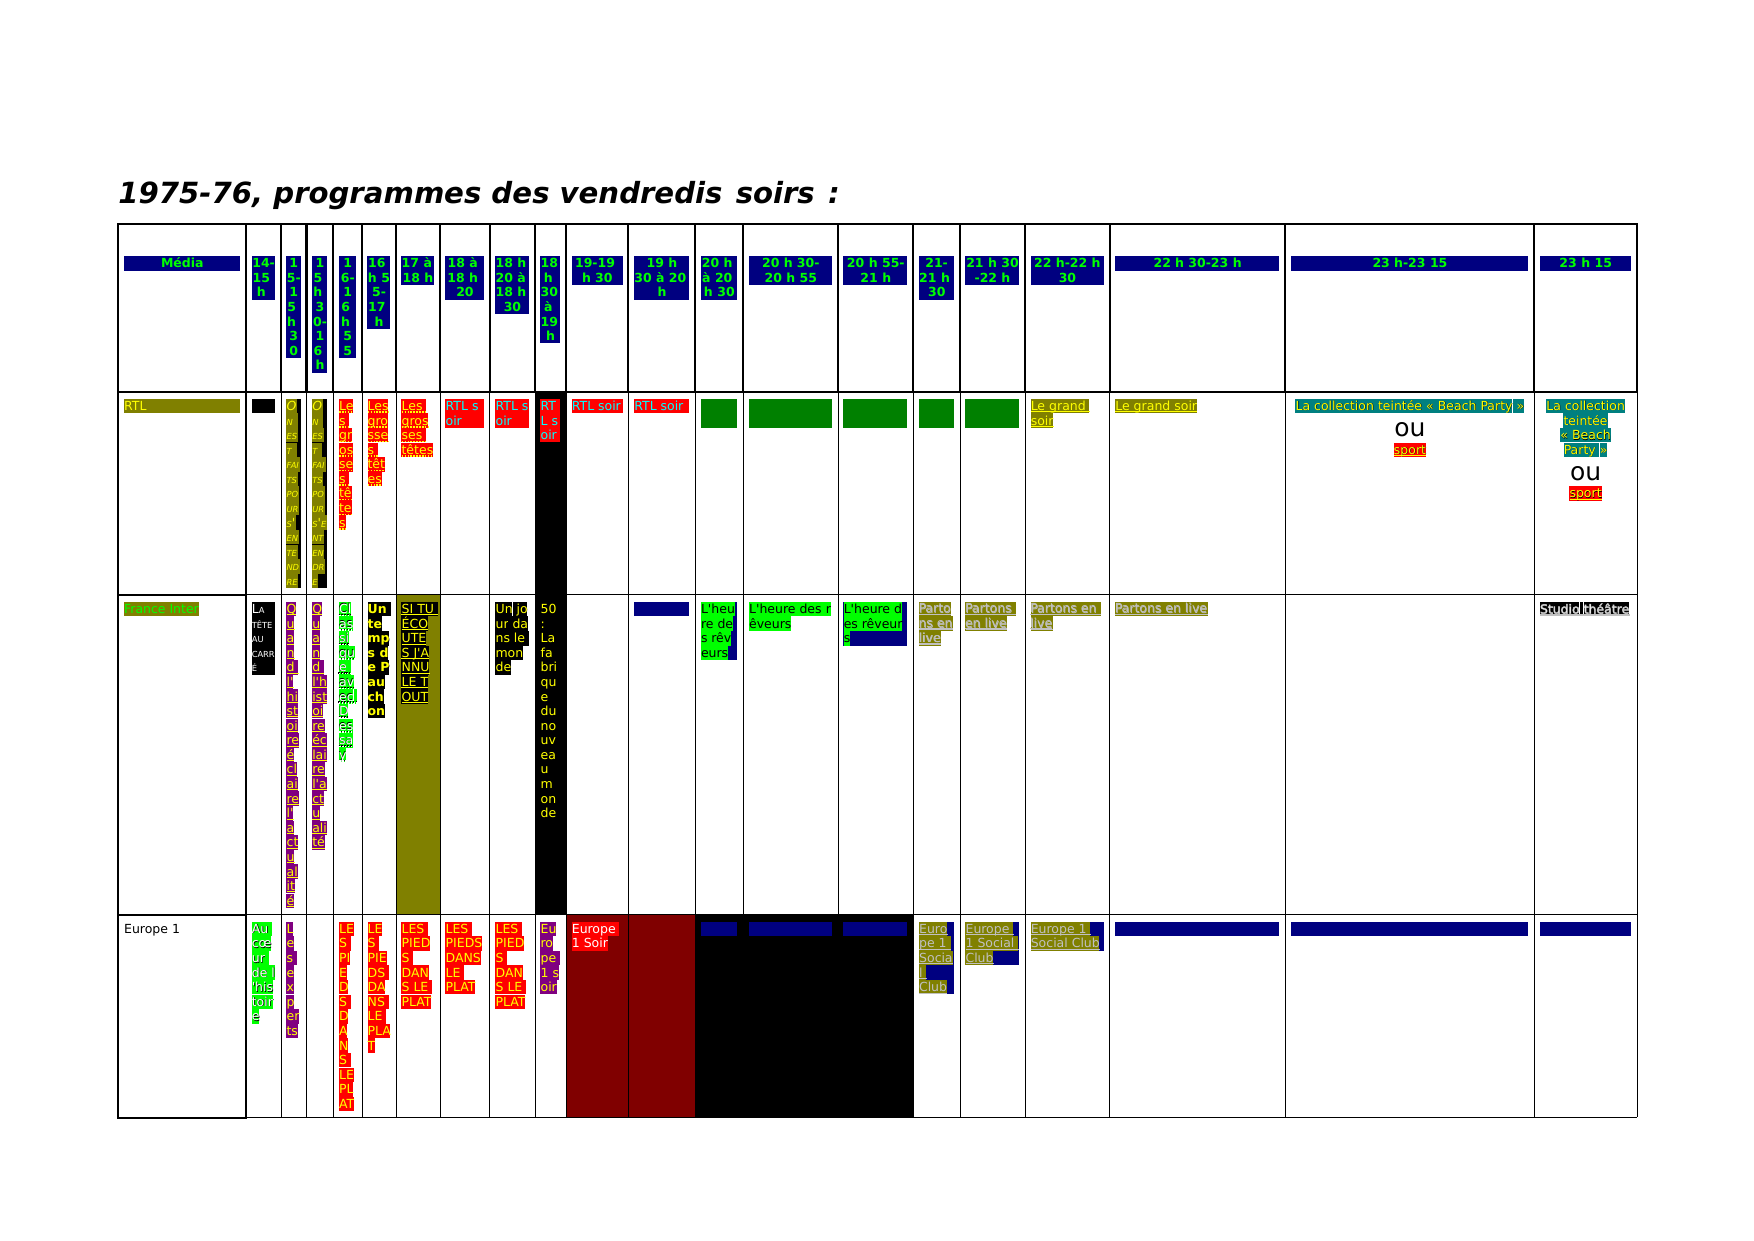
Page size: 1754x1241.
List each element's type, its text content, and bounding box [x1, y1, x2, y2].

table_header 14-15 h [247, 225, 280, 391]
table_cell [441, 595, 489, 914]
table_cell Les experts [282, 915, 306, 1117]
table_header 18 à 18 h 20 [441, 225, 489, 391]
table_cell On est faits pour s'entendre [307, 393, 333, 594]
table_cell Europe 1 soir [536, 915, 566, 1117]
table_cell L'heure des rêveurs [839, 595, 913, 914]
table_cell Partons en live [1026, 595, 1109, 914]
table_cell [839, 393, 913, 594]
table_header 15-15 h 30 [282, 225, 305, 391]
table_cell Quand l'histoire éclaire l'actualité [307, 595, 333, 914]
table_header 20 h à 20 h 30 [696, 225, 742, 391]
table_header 18 h 30 à 19 h [536, 225, 565, 391]
table_cell LES PIEDS DANS LE PLAT [441, 915, 489, 1117]
table_cell RTL [119, 393, 245, 594]
table_cell L'heure des rêveurs [696, 595, 743, 914]
table_cell [247, 393, 281, 594]
table_cell LES PIEDS DANS LE PLAT [334, 915, 362, 1117]
table_cell 50 : La fabrique du nouveau monde [536, 595, 566, 914]
table_cell RTL soir [490, 393, 535, 594]
table_header 22 h-22 h 30 [1026, 225, 1109, 391]
table_header 16 h 55-17 h [363, 225, 395, 391]
table_cell [696, 915, 743, 1117]
table_cell Europe 1 Social Club [1026, 915, 1109, 1117]
table_cell Europe 1 [119, 916, 245, 1117]
table_cell Les grosses têtes [397, 393, 440, 594]
table_cell RTL soir [567, 393, 628, 594]
table_cell Classique avec Dessay [334, 595, 362, 914]
table_cell [696, 393, 743, 594]
table_header 15 h 30-16 h [308, 225, 332, 391]
table_cell Au cœur de l'histoire [247, 915, 281, 1117]
table_cell Europe 1 soir [567, 915, 628, 1117]
table_header 17 à 18 h [397, 225, 439, 391]
table_cell France Inter [119, 596, 245, 914]
table_header 19 h 30 à 20 h [629, 225, 694, 391]
table_cell La collection teintée « Beach Party » ou sport [1286, 393, 1534, 594]
table_cell [567, 595, 628, 914]
table_cell LES PIEDS DANS LE PLAT [490, 915, 535, 1117]
table_header 21 h 30-22 h [961, 225, 1024, 391]
table_cell Quand l'histoire éclaire l'actualité [282, 595, 306, 914]
table_cell [914, 393, 960, 594]
table_cell [1110, 915, 1285, 1117]
table_cell Le grand soir [1026, 393, 1109, 594]
table_cell Partons en live [1110, 595, 1285, 914]
table_cell La collection teintée « Beach Party » ou sport [1535, 393, 1637, 594]
table_header 23 h 15 [1535, 225, 1636, 391]
table_cell RTL soir [629, 393, 695, 594]
table_cell [1286, 595, 1534, 914]
table_cell [1286, 915, 1534, 1117]
table_header 20 h 30-20 h 55 [744, 225, 837, 391]
table_cell [307, 915, 333, 1117]
table_cell [629, 915, 695, 1117]
table_cell [1535, 915, 1637, 1117]
table_cell [961, 393, 1025, 594]
table_cell L'heure des rêveurs [744, 595, 838, 914]
table_cell Les grosses têtes [334, 393, 362, 594]
table_cell LES PIEDS DANS LE PLAT [363, 915, 396, 1117]
table_cell Si tu écoutes j'annule tout [397, 595, 440, 914]
table_cell [744, 915, 838, 1117]
table_cell RTL soir [536, 393, 566, 594]
table_header 22 h 30-23 h [1111, 225, 1284, 391]
table_cell Europe 1 Social Club [961, 915, 1025, 1117]
table_cell Un temps de Pauchon [363, 595, 396, 914]
table_cell Le grand soir [1110, 393, 1285, 594]
table_cell Partons en live [961, 595, 1025, 914]
table_header 19-19 h 30 [567, 225, 627, 391]
table_header Média [119, 225, 245, 391]
table_cell [839, 915, 913, 1117]
table_cell LES PIEDS DANS LE PLAT [397, 915, 440, 1117]
table_header 18 h 20 à 18 h 30 [491, 225, 534, 391]
table_cell RTL soir [441, 393, 489, 594]
subtitle 1975-76, programmes des vendredis soirs : [118, 177, 1636, 211]
table_cell Europe 1 Social Club [914, 915, 960, 1117]
table_cell [629, 595, 695, 914]
table_cell Les grosses têtes [363, 393, 396, 594]
table_header 21-21 h 30 [914, 225, 959, 391]
table_cell On est faits pour s'entendre [282, 393, 306, 594]
table_cell Partons en live [914, 595, 960, 914]
table_cell [744, 393, 838, 594]
table_cell La tête au carré [247, 595, 281, 914]
table_header 23 h-23 15 [1286, 225, 1533, 391]
table_cell Un jour dans le monde [490, 595, 535, 914]
table_header 20 h 55-21 h [839, 225, 912, 391]
table_cell Studio théâtre [1535, 595, 1637, 914]
table_header 16-16 h 55 [334, 225, 361, 391]
